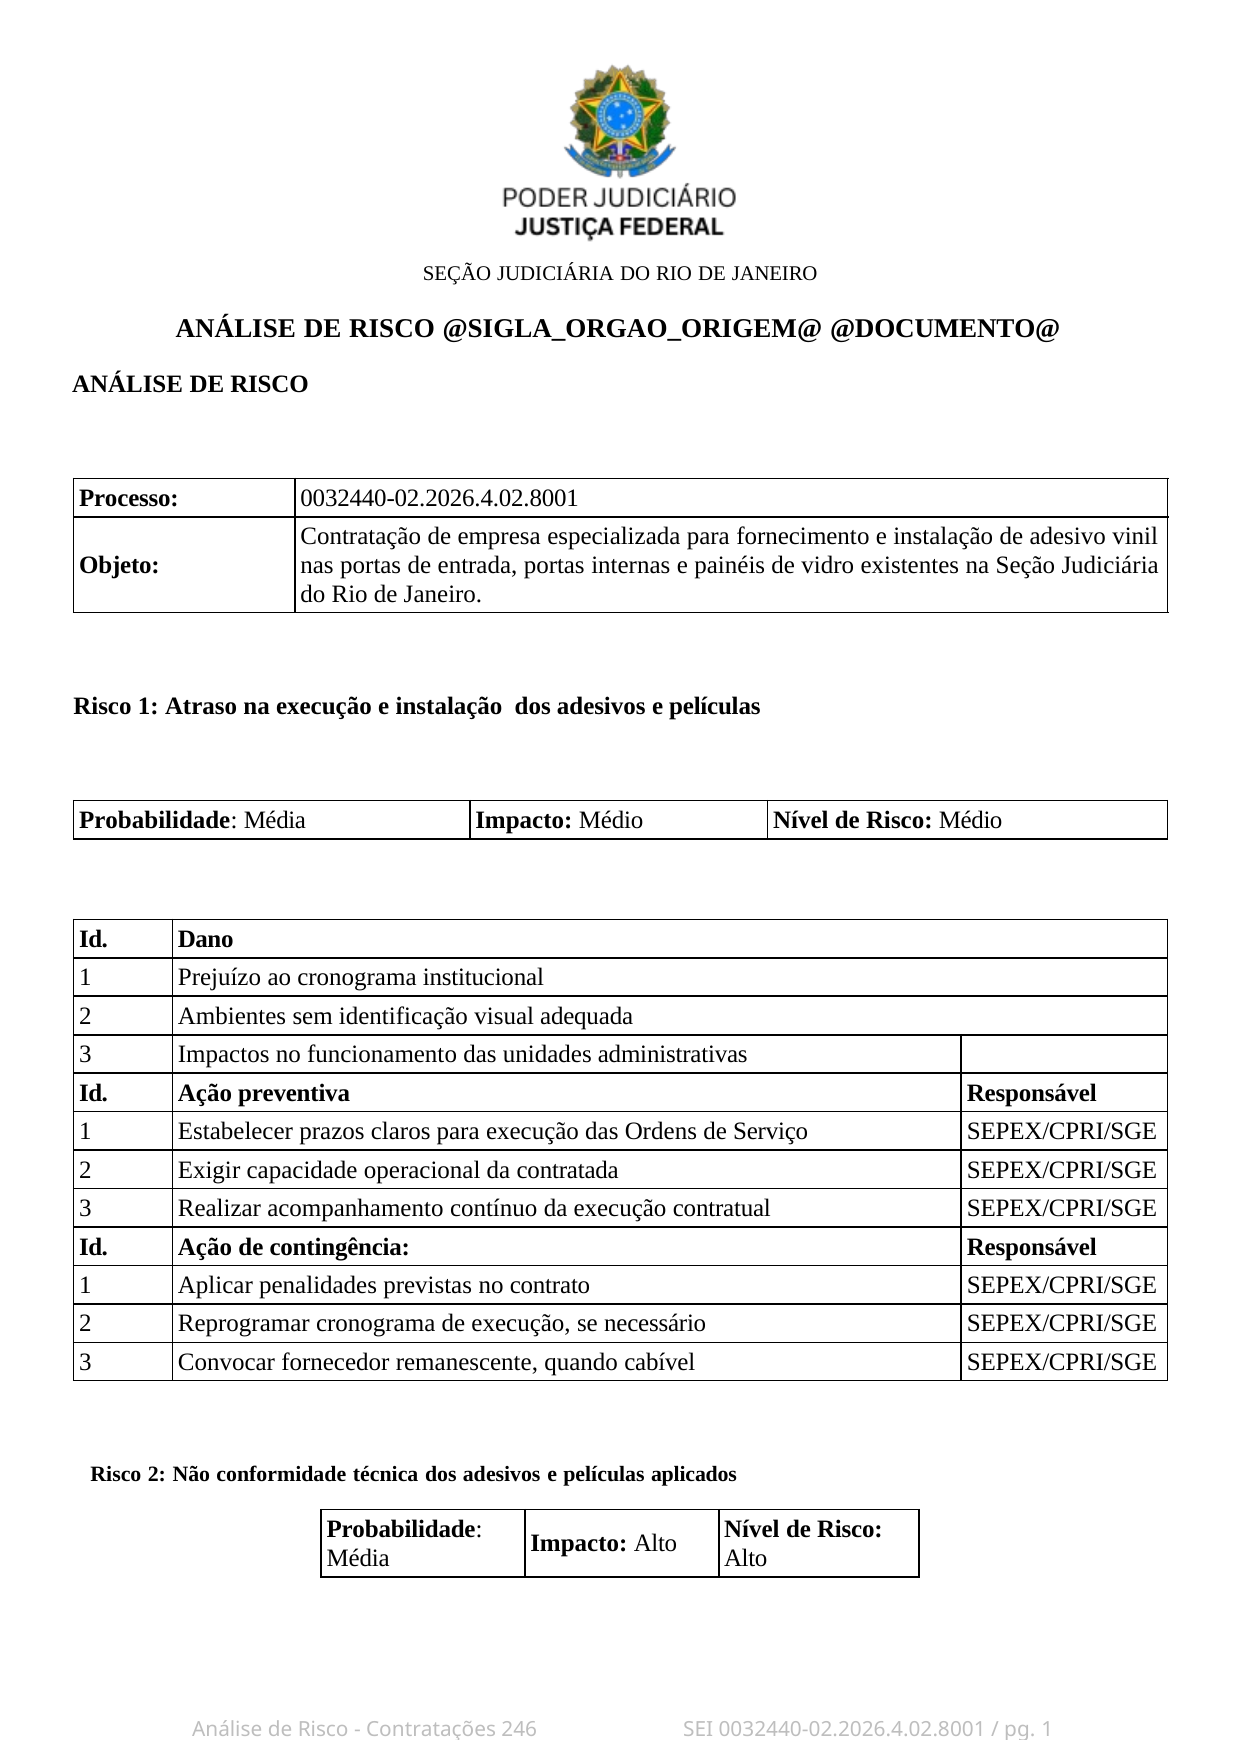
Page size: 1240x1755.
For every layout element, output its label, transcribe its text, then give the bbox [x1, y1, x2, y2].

table_header Probabilidade: Média [74, 801, 469, 838]
table_header Processo: [74, 479, 294, 516]
table_cell 2 [74, 1151, 172, 1188]
table_cell SEPEX/CPRI/SGE [962, 1151, 1167, 1188]
table_cell 2 [74, 1305, 172, 1341]
table_cell [962, 1036, 1167, 1072]
table_header Impacto: Alto [526, 1510, 718, 1576]
text ANÁLISE DE RISCO @SIGLA_ORGAO_ORIGEM@ @DOCUMENTO@ [103, 312, 1132, 343]
table_cell Realizar acompanhamento contínuo da execução contratual [173, 1189, 960, 1226]
table_cell Responsável [962, 1074, 1167, 1111]
table_cell 3 [74, 1189, 172, 1226]
table_cell Objeto: [74, 518, 294, 612]
table_cell Estabelecer prazos claros para execução das Ordens de Serviço [173, 1112, 960, 1149]
table_header Nível de Risco: Médio [768, 801, 1167, 838]
table_cell 1 [74, 1266, 172, 1303]
table_cell Reprogramar cronograma de execução, se necessário [173, 1305, 960, 1341]
table_cell Aplicar penalidades previstas no contrato [173, 1266, 960, 1303]
table_cell Impactos no funcionamento das unidades administrativas [173, 1036, 960, 1072]
table_cell Ambientes sem identificação visual adequada [173, 997, 1167, 1034]
table_cell Convocar fornecedor remanescente, quando cabível [173, 1343, 960, 1380]
table_header Nível de Risco: Alto [720, 1510, 918, 1576]
table_cell Ação de contingência: [173, 1228, 960, 1264]
table_cell Responsável [962, 1228, 1167, 1264]
table_cell Exigir capacidade operacional da contratada [173, 1151, 960, 1188]
table_header Probabilidade: Média [322, 1510, 524, 1576]
table_cell SEPEX/CPRI/SGE [962, 1305, 1167, 1341]
table_cell SEPEX/CPRI/SGE [962, 1343, 1167, 1380]
table_cell Contratação de empresa especializada para fornecimento e instalação de adesivo vinil nas portas de entrada, portas internas e painéis de vidro existentes na Seção Judiciária do Rio de Janeiro. [296, 518, 1167, 612]
table_cell Ação preventiva [173, 1074, 960, 1111]
table_cell SEPEX/CPRI/SGE [962, 1266, 1167, 1303]
table_cell 1 [74, 959, 172, 995]
table_cell 2 [74, 997, 172, 1034]
table_cell 3 [74, 1343, 172, 1380]
subtitle ANÁLISE DE RISCO [72, 369, 1195, 398]
subtitle Risco 1: Atraso na execução e instalação dos adesivos e películas [59, 691, 774, 720]
table_header Dano [173, 920, 1167, 957]
table_cell Prejuízo ao cronograma institucional [173, 959, 1167, 995]
table_header 0032440-02.2026.4.02.8001 [296, 479, 1167, 516]
table_cell Id. [74, 1228, 172, 1264]
text SEÇÃO JUDICIÁRIA DO RIO DE JANEIRO [103, 261, 1137, 285]
table_cell 1 [74, 1112, 172, 1149]
table_header Id. [74, 920, 172, 957]
table_header Impacto: Médio [471, 801, 767, 838]
table_cell 3 [74, 1036, 172, 1072]
table_cell SEPEX/CPRI/SGE [962, 1112, 1167, 1149]
subtitle Risco 2: Não conformidade técnica dos adesivos e películas aplicados [59, 1461, 768, 1486]
table_cell Id. [74, 1074, 172, 1111]
table_cell SEPEX/CPRI/SGE [962, 1189, 1167, 1226]
